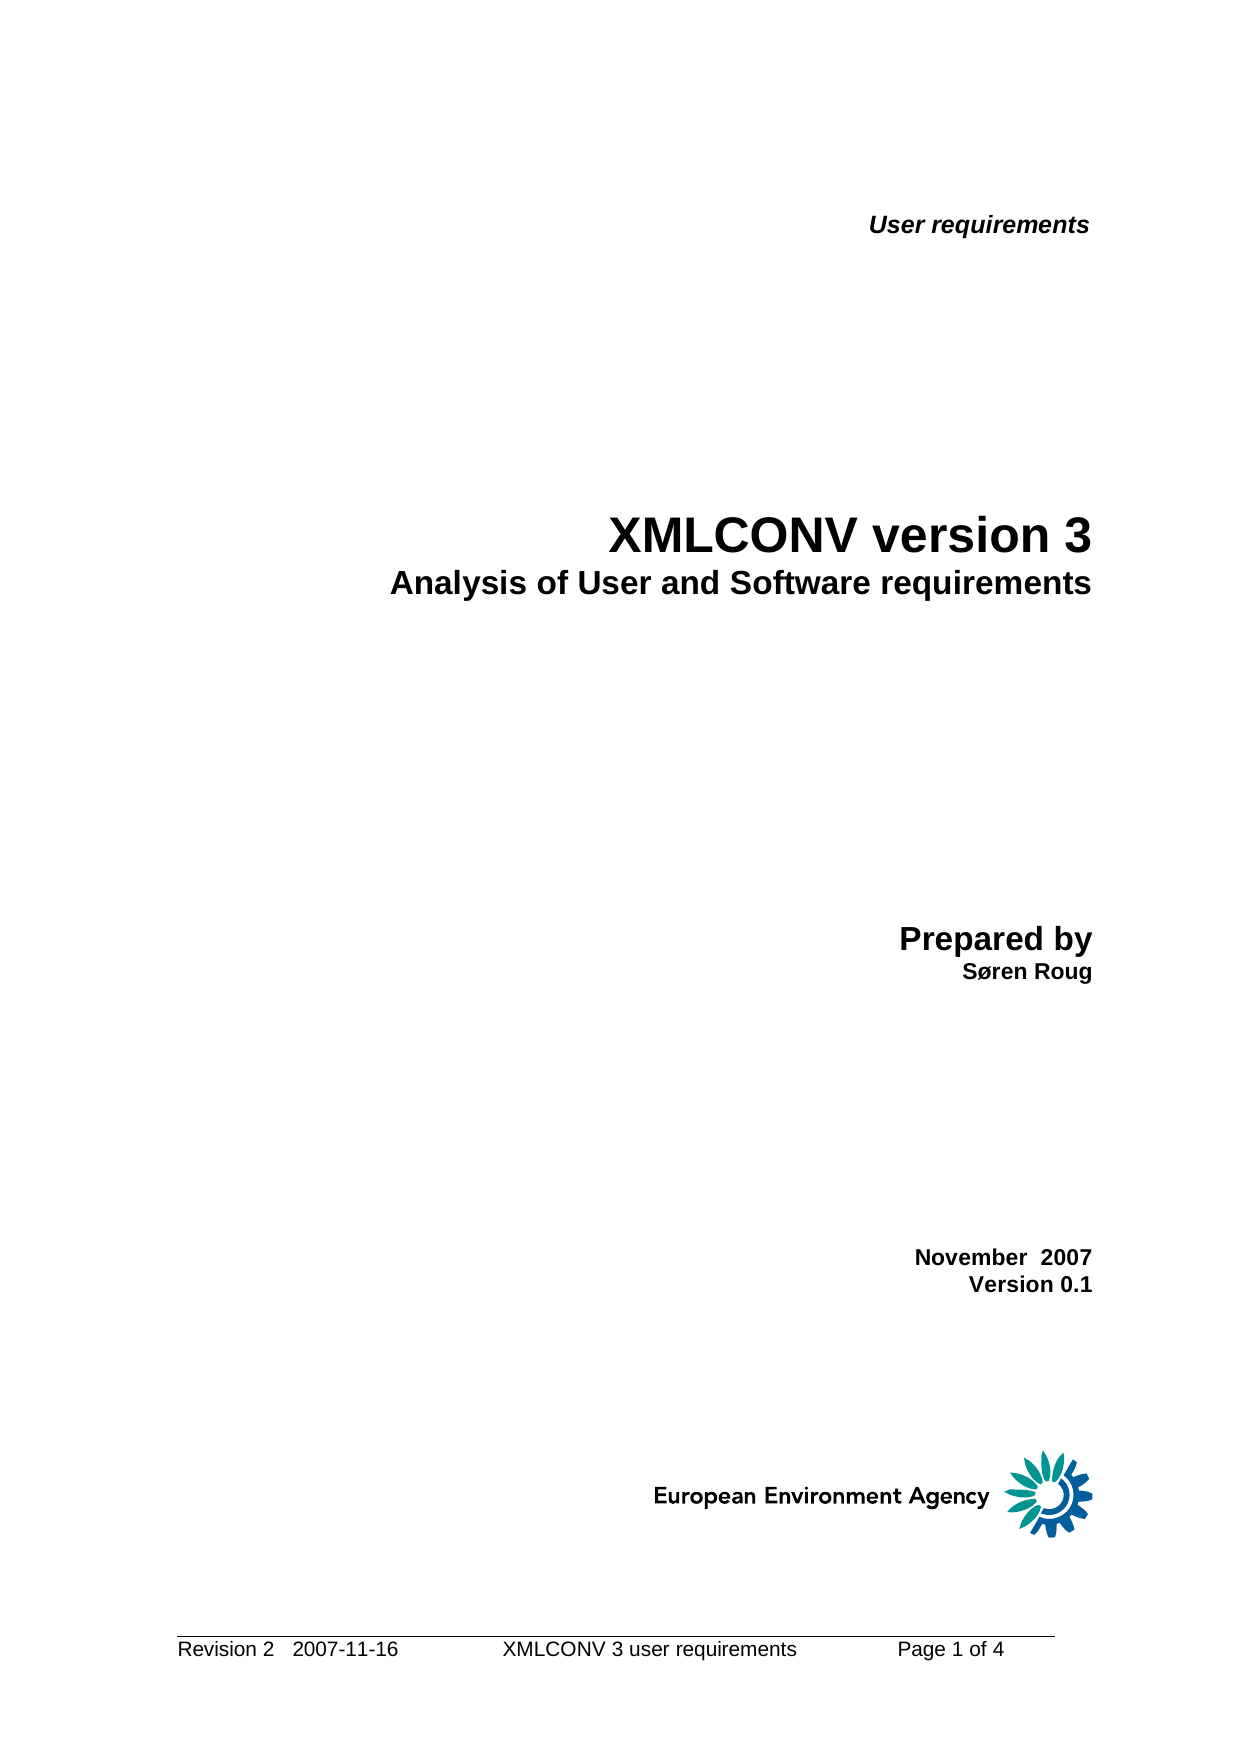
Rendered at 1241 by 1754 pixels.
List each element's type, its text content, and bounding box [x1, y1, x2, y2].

title Søren Roug [177, 957, 1092, 984]
subtitle Prepared by [177, 919, 1092, 957]
title XMLCONV version 3 [177, 506, 1092, 563]
text User requirements [177, 210, 1092, 239]
title Version 0.1 [177, 1271, 1092, 1298]
title November 2007 [177, 1244, 1092, 1271]
subtitle Analysis of User and Software requirements [177, 563, 1092, 602]
